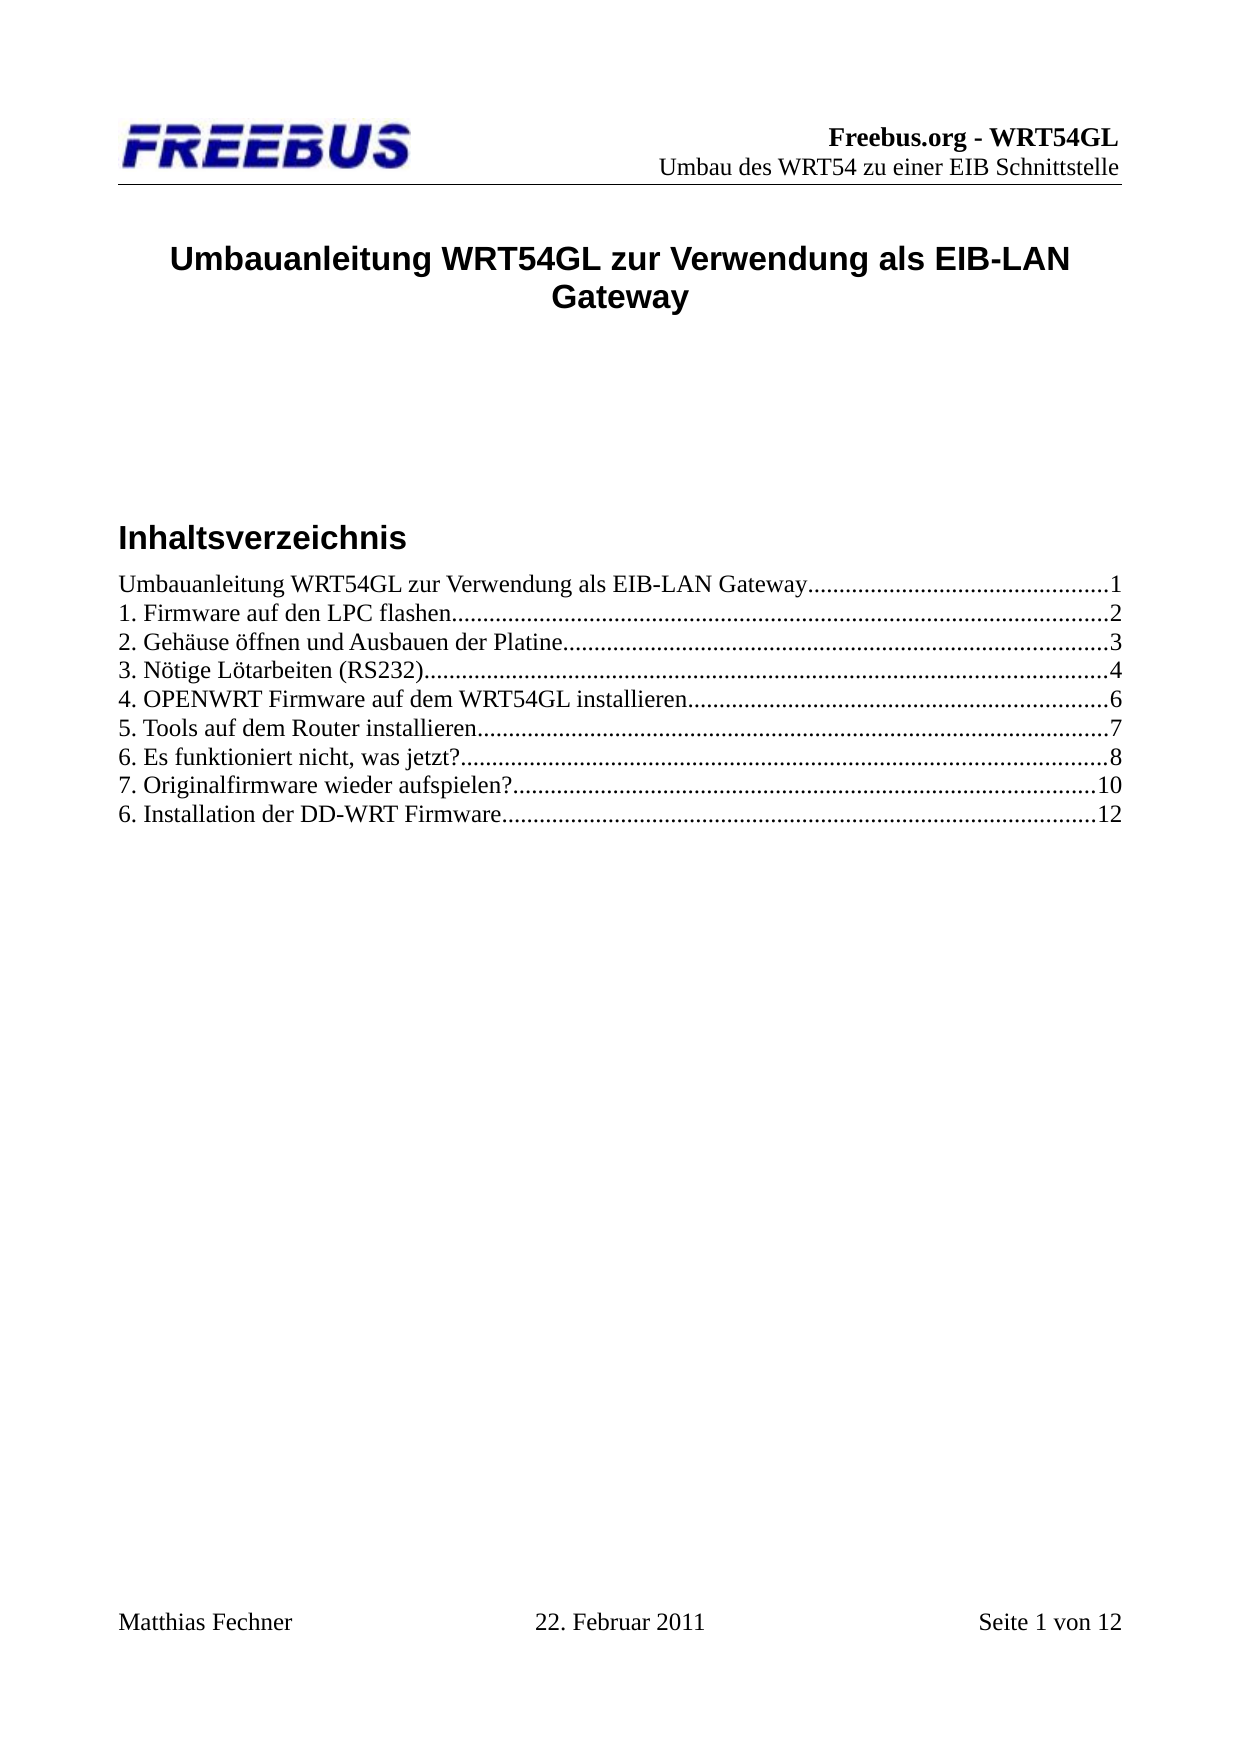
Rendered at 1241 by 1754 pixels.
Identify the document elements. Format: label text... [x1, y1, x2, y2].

text 4. OPENWRT Firmware auf dem WRT54GL installieren 6 [118, 684, 1122, 713]
text 6. Es funktioniert nicht, was jetzt? 8 [118, 742, 1122, 770]
text 7. Originalfirmware wieder aufspielen? 10 [118, 770, 1122, 799]
text 5. Tools auf dem Router installieren 7 [118, 713, 1122, 742]
subtitle Inhaltsverzeichnis [118, 518, 1122, 557]
text 6. Installation der DD-WRT Firmware 12 [118, 799, 1122, 828]
text 1. Firmware auf den LPC flashen 2 [118, 598, 1122, 627]
text Umbauanleitung WRT54GL zur Verwendung als EIB-LAN Gateway 1 [118, 569, 1122, 598]
text 3. Nötige Lötarbeiten (RS232) 4 [118, 655, 1122, 684]
text 2. Gehäuse öffnen und Ausbauen der Platine 3 [118, 627, 1122, 655]
subtitle Umbauanleitung WRT54GL zur Verwendung als EIB-LAN Gateway [118, 238, 1122, 316]
picture [118, 118, 411, 172]
